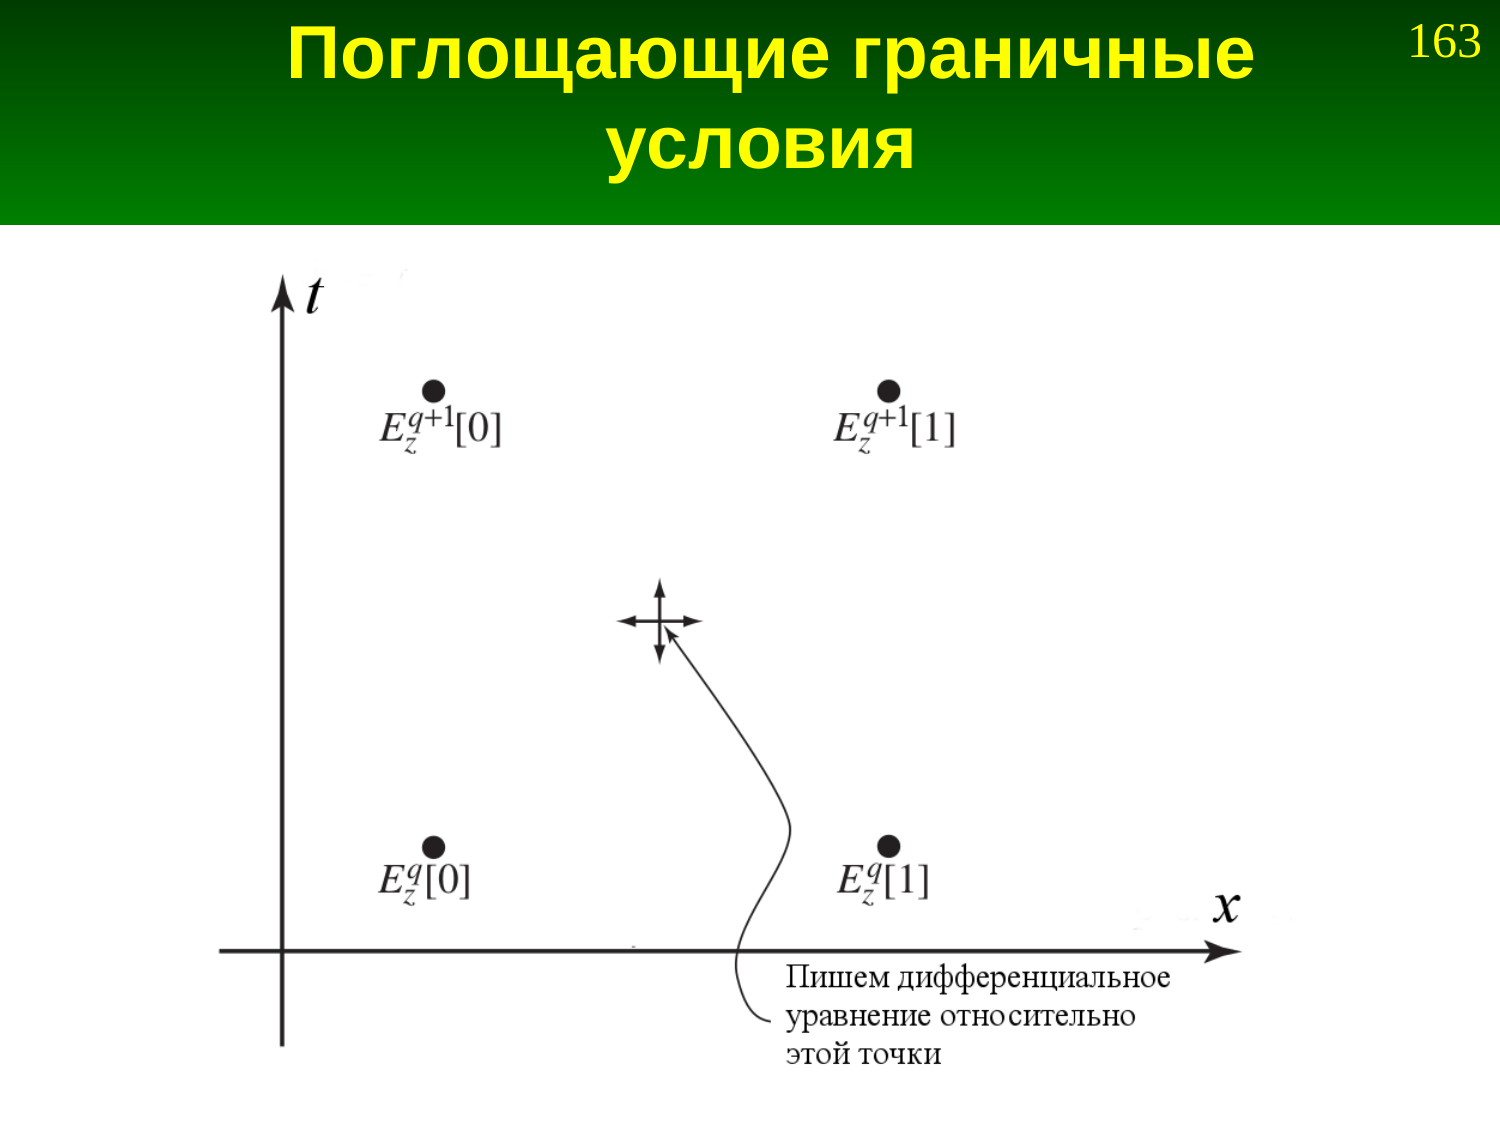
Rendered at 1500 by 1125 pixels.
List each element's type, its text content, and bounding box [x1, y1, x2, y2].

picture [208, 255, 1292, 1100]
title Поглощающие граничные условия [123, 0, 1399, 192]
